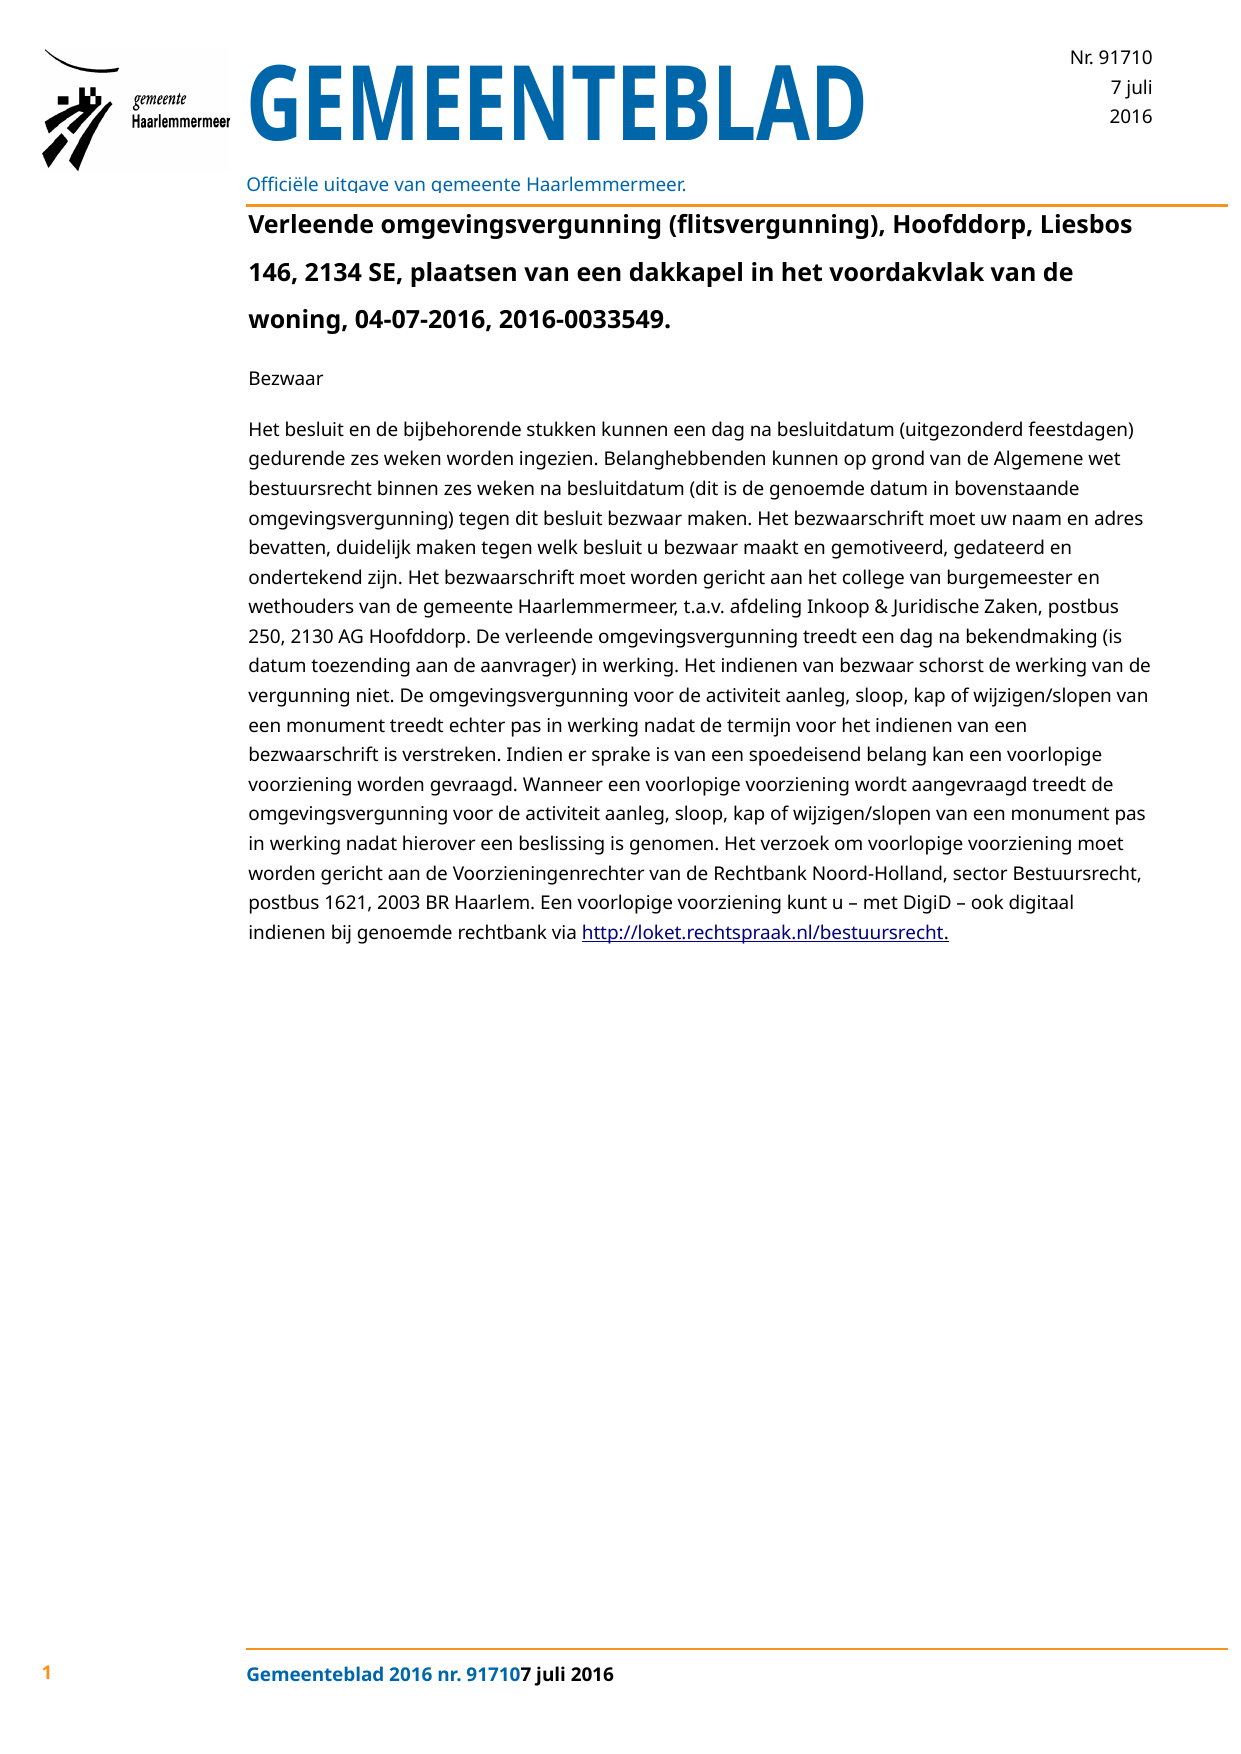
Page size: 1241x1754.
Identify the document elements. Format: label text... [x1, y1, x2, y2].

text Bezwaar [248, 366, 1152, 391]
text Het besluit en de bijbehorende stukken kunnen een dag na besluitdatum (uitgezonderd feestdagen) gedurende zes weken worden ingezien. Belanghebbenden kunnen op grond van de Algemene wet bestuursrecht binnen zes weken na besluitdatum (dit is de genoemde datum in bovenstaande omgevingsvergunning) tegen dit besluit bezwaar maken. Het bezwaarschrift moet uw naam en adres bevatten, duidelijk maken tegen welk besluit u bezwaar maakt en gemotiveerd, gedateerd en ondertekend zijn. Het bezwaarschrift moet worden gericht aan het college van burgemeester en wethouders van de gemeente Haarlemmermeer, t.a.v. afdeling Inkoop & Juridische Zaken, postbus 250, 2130 AG Hoofddorp. De verleende omgevingsvergunning treedt een dag na bekendmaking (is datum toezending aan de aanvrager) in werking. Het indienen van bezwaar schorst de werking van de vergunning niet. De omgevingsvergunning voor de activiteit aanleg, sloop, kap of wijzigen/slopen van een monument treedt echter pas in werking nadat de termijn voor het indienen van een bezwaarschrift is verstreken. Indien er sprake is van een spoedeisend belang kan een voorlopige voorziening worden gevraagd. Wanneer een voorlopige voorziening wordt aangevraagd treedt de omgevingsvergunning voor de activiteit aanleg, sloop, kap of wijzigen/slopen van een monument pas in werking nadat hierover een beslissing is genomen. Het verzoek om voorlopige voorziening moet worden gericht aan de Voorzieningenrechter van de Rechtbank Noord-Holland, sector Bestuursrecht, postbus 1621, 2003 BR Haarlem. Een voorlopige voorziening kunt u – met DigiD – ook digitaal indienen bij genoemde rechtbank via http://loket.rechtspraak.nl/bestuursrecht. [248, 416, 1152, 944]
picture [41, 47, 231, 172]
text Verleende omgevingsvergunning (flitsvergunning), Hoofddorp, Liesbos 146, 2134 SE, plaatsen van een dakkapel in het voordakvlak van de woning, 04-07-2016, 2016-0033549. [248, 207, 1152, 336]
